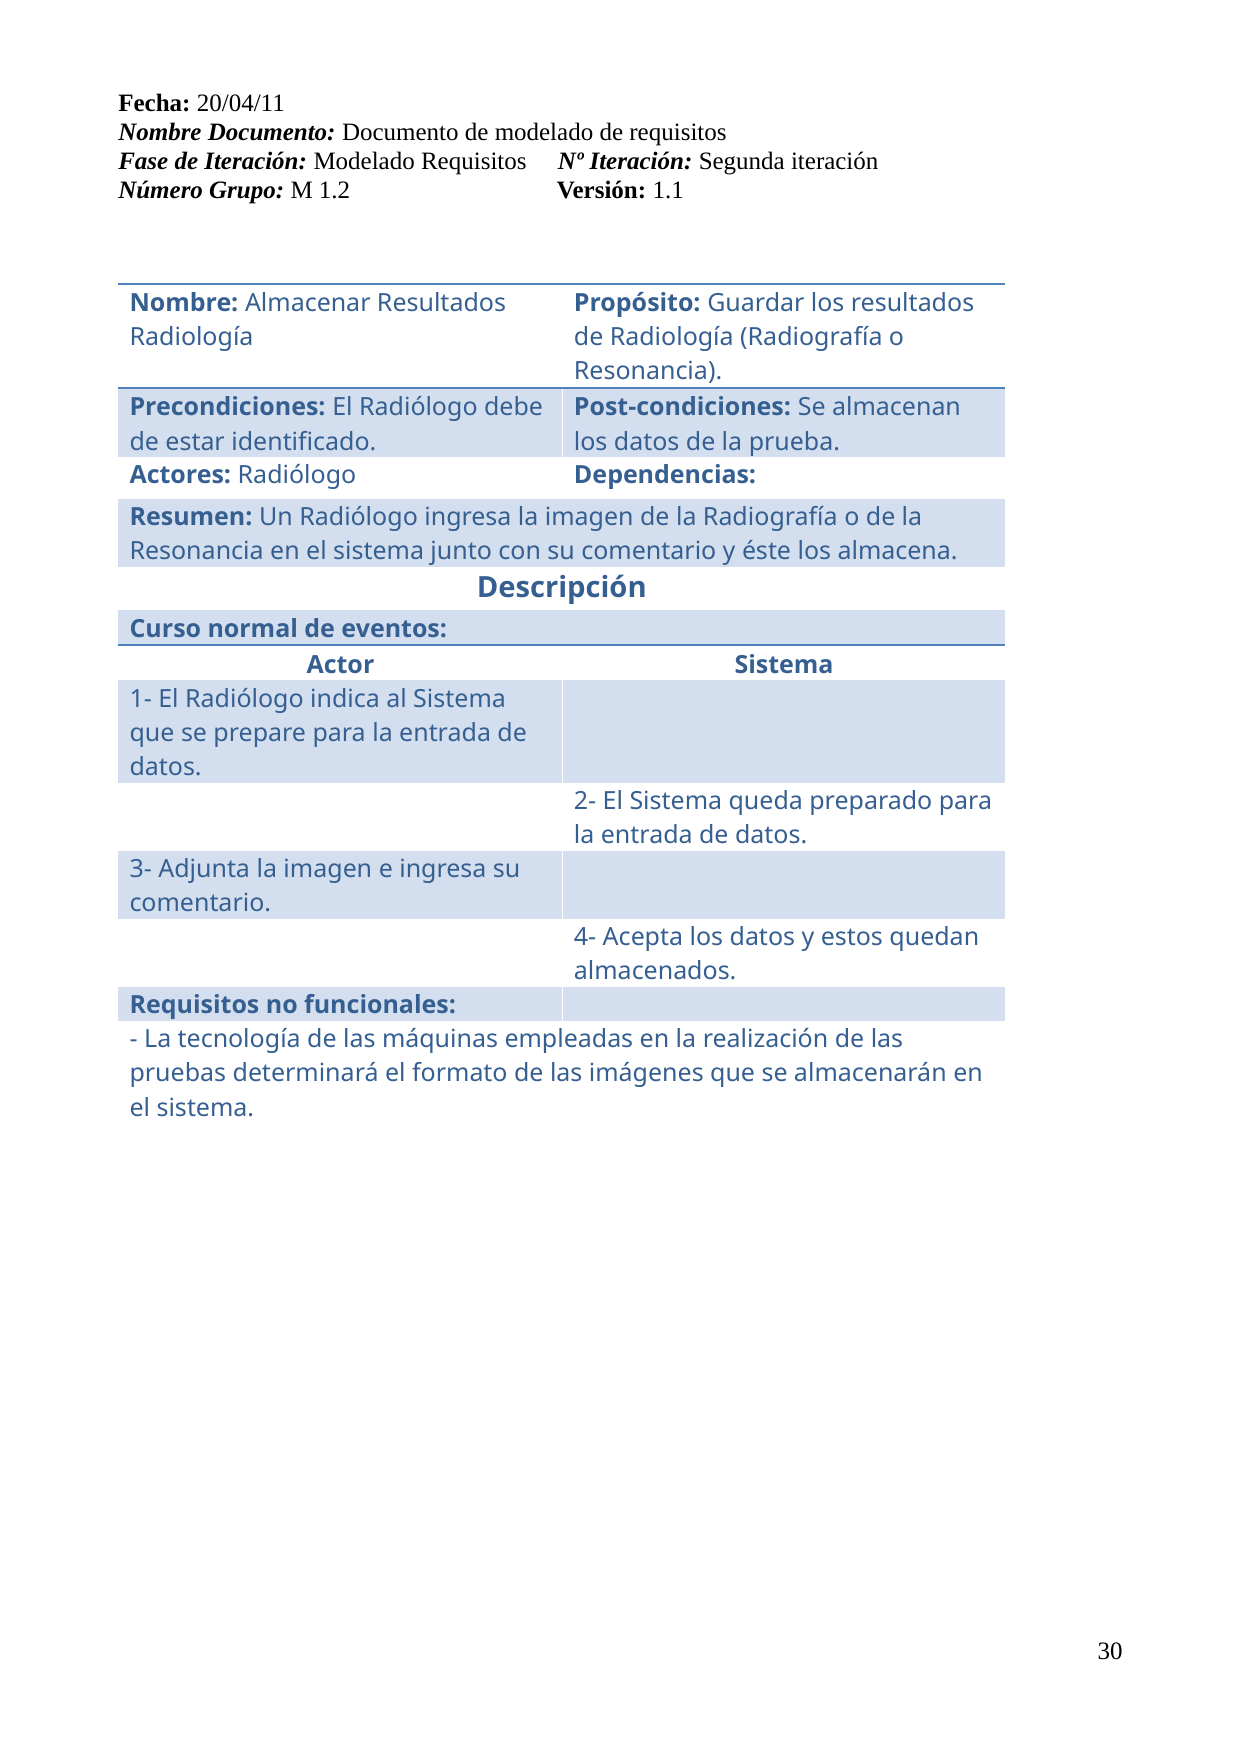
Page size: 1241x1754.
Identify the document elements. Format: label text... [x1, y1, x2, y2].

table_header Propósito: Guardar los resultados de Radiología (Radiografía o Resonancia). [563, 285, 1005, 387]
table_cell Descripción [118, 567, 1005, 610]
table_cell [118, 919, 562, 987]
table_cell - La tecnología de las máquinas empleadas en la realización de las pruebas determinará el formato de las imágenes que se almacenarán en el sistema. [118, 1021, 1005, 1123]
table_cell 1- El Radiólogo indica al Sistema que se prepare para la entrada de datos. [118, 680, 562, 783]
table_header Nombre: Almacenar Resultados Radiología [118, 285, 562, 387]
table_cell Resumen: Un Radiólogo ingresa la imagen de la Radiografía o de la Resonancia en el sistema junto con su comentario y éste los almacena. [118, 499, 1005, 567]
table_cell Curso normal de eventos: [118, 610, 1005, 644]
table_cell Sistema [563, 646, 1005, 680]
table_cell 2- El Sistema queda preparado para la entrada de datos. [563, 783, 1005, 851]
table_cell [563, 680, 1005, 783]
table_cell [563, 987, 1005, 1021]
table_cell Actores: Radiólogo [118, 457, 562, 499]
table_cell [563, 851, 1005, 919]
table_cell Post-condiciones: Se almacenan los datos de la prueba. [563, 389, 1005, 457]
table_cell Dependencias: [563, 457, 1005, 499]
table_cell 3- Adjunta la imagen e ingresa su comentario. [118, 851, 562, 919]
table_cell Actor [118, 646, 562, 680]
table_cell [118, 783, 562, 851]
table_cell 4- Acepta los datos y estos quedan almacenados. [563, 919, 1005, 987]
table_cell Precondiciones: El Radiólogo debe de estar identificado. [118, 389, 562, 457]
table_cell Requisitos no funcionales: [118, 987, 562, 1021]
